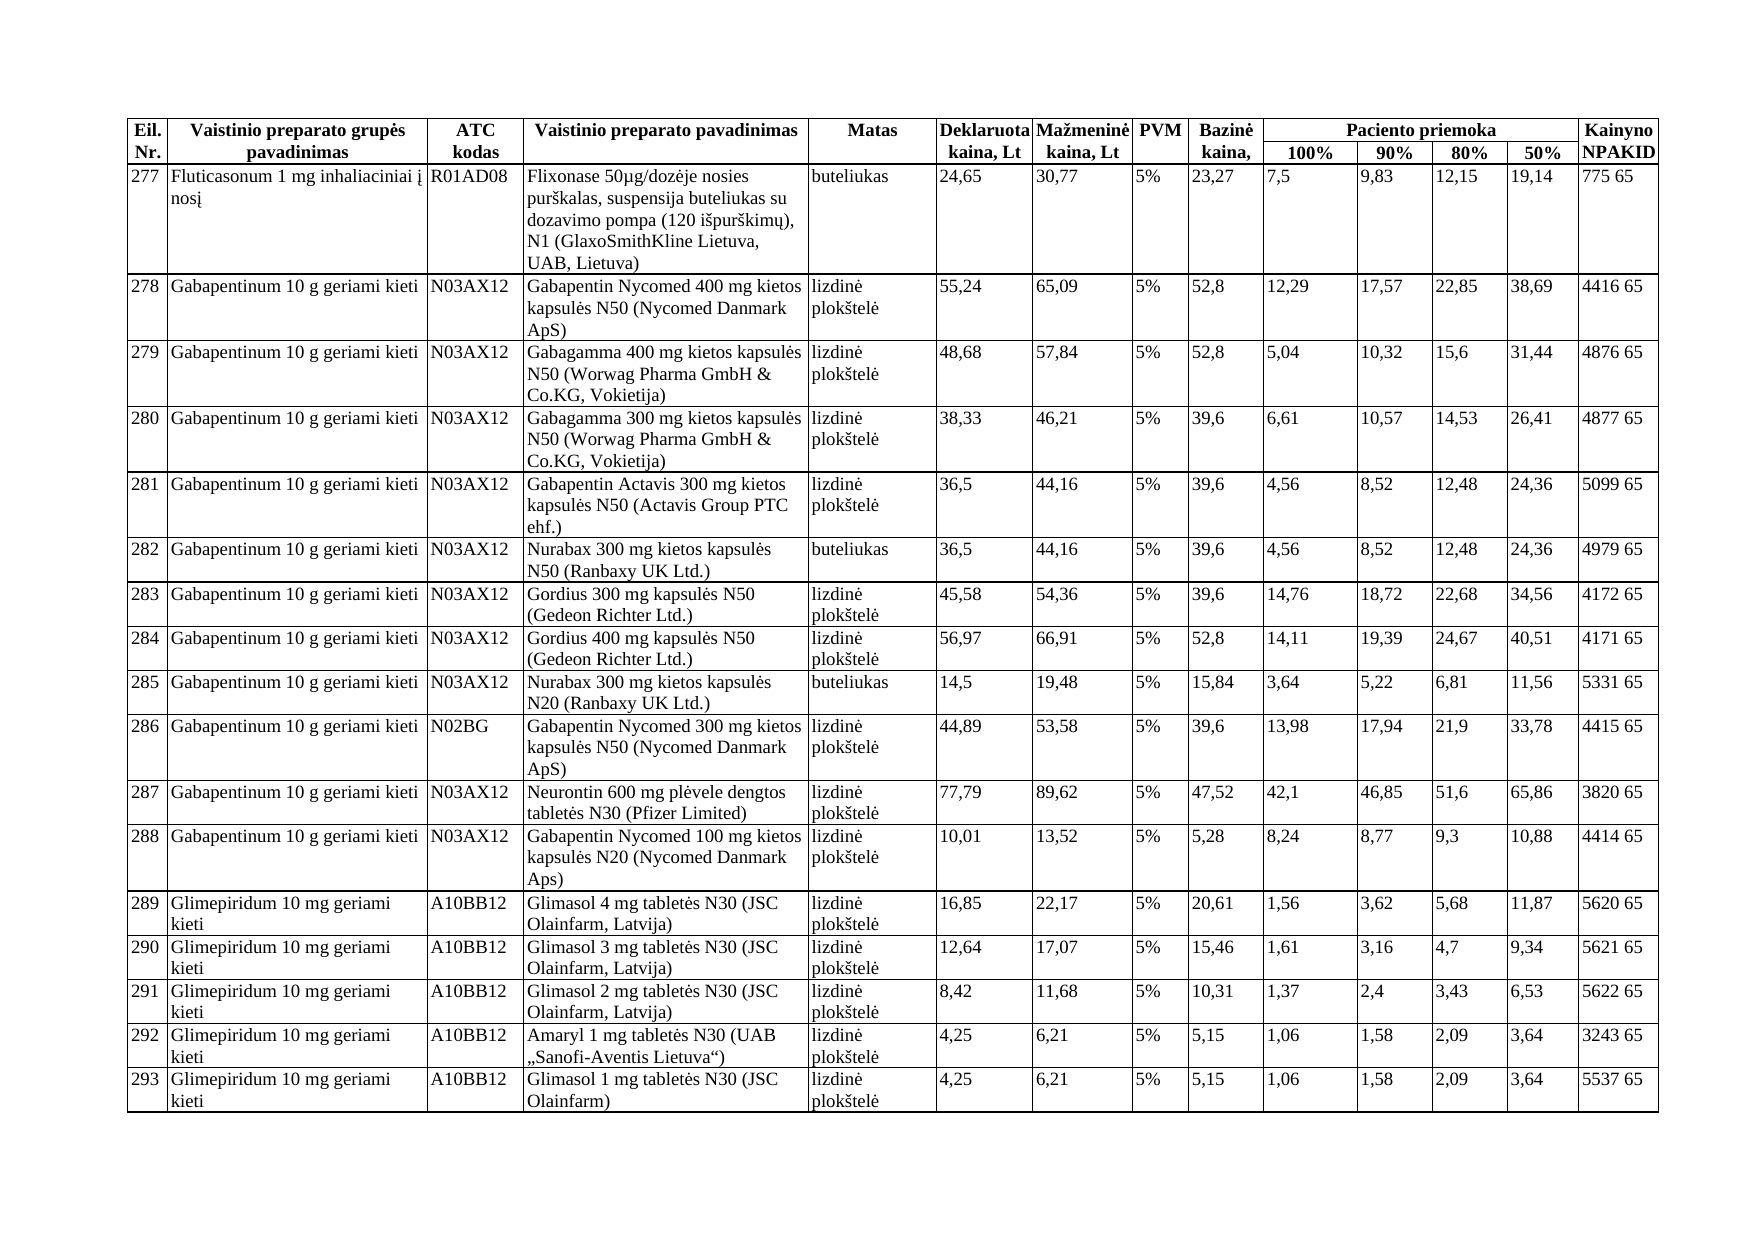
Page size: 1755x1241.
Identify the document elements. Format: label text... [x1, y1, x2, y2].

table_cell N03AX12 [428, 341, 523, 406]
table_cell A10BB12 [428, 892, 523, 935]
table_cell 1,58 [1358, 1068, 1432, 1111]
table_header Vaistinio preparato pavadinimas [524, 119, 808, 163]
table_cell Gabapentin Nycomed 400 mg kietos kapsulės N50 (Nycomed Danmark ApS) [524, 275, 808, 340]
table_cell N03AX12 [428, 275, 523, 340]
table_cell 48,68 [937, 341, 1032, 406]
table_cell Glimasol 4 mg tabletės N30 (JSC Olainfarm, Latvija) [524, 892, 808, 935]
table_cell 5% [1133, 341, 1188, 406]
table_cell 19,14 [1508, 165, 1578, 273]
table_cell 4172 65 [1579, 583, 1658, 626]
table_cell Nurabax 300 mg kietos kapsulės N50 (Ranbaxy UK Ltd.) [524, 538, 808, 581]
table_cell Gabagamma 400 mg kietos kapsulės N50 (Worwag Pharma GmbH & Co.KG, Vokietija) [524, 341, 808, 406]
table_cell 18,72 [1358, 583, 1432, 626]
table_cell 4,56 [1264, 538, 1357, 581]
table_cell Nurabax 300 mg kietos kapsulės N20 (Ranbaxy UK Ltd.) [524, 671, 808, 714]
table_cell 17,07 [1033, 936, 1132, 979]
table_cell 26,41 [1508, 407, 1578, 471]
table_cell 5% [1133, 165, 1188, 273]
table_cell 4,25 [937, 1024, 1032, 1067]
table_cell 287 [128, 781, 167, 824]
table_cell 284 [128, 627, 167, 670]
table_cell 21,9 [1433, 715, 1507, 779]
table_cell 12,29 [1264, 275, 1357, 340]
table_cell Gordius 400 mg kapsulės N50 (Gedeon Richter Ltd.) [524, 627, 808, 670]
table_cell 279 [128, 341, 167, 406]
table_cell 8,42 [937, 980, 1032, 1023]
table_cell lizdinė plokštelė [809, 825, 936, 889]
table_cell 12,15 [1433, 165, 1507, 273]
table_cell 3,16 [1358, 936, 1432, 979]
table_cell Fluticasonum 1 mg inhaliaciniai į nosį [168, 165, 427, 273]
table_cell 2,09 [1433, 1068, 1507, 1111]
table_cell 5,04 [1264, 341, 1357, 406]
table_cell 12,48 [1433, 538, 1507, 581]
table_cell N03AX12 [428, 627, 523, 670]
table_cell 13,98 [1264, 715, 1357, 779]
table_cell Gabapentinum 10 g geriami kieti [168, 275, 427, 340]
table_cell 277 [128, 165, 167, 273]
table_cell 5% [1133, 892, 1188, 935]
table_cell 5621 65 [1579, 936, 1658, 979]
table_cell N03AX12 [428, 671, 523, 714]
table_cell Gabapentinum 10 g geriami kieti [168, 473, 427, 537]
table_cell 4979 65 [1579, 538, 1658, 581]
table_cell R01AD08 [428, 165, 523, 273]
table_cell 5,28 [1189, 825, 1263, 889]
table_cell 19,48 [1033, 671, 1132, 714]
table_cell 11,68 [1033, 980, 1132, 1023]
table_cell 8,24 [1264, 825, 1357, 889]
table_cell 47,52 [1189, 781, 1263, 824]
table_cell 5,15 [1189, 1068, 1263, 1111]
table_header Paciento priemoka [1264, 119, 1578, 141]
table_cell 12,48 [1433, 473, 1507, 537]
table_cell N03AX12 [428, 538, 523, 581]
table_cell 39,6 [1189, 407, 1263, 471]
table_cell 280 [128, 407, 167, 471]
table_cell Gabapentinum 10 g geriami kieti [168, 407, 427, 471]
table_cell 66,91 [1033, 627, 1132, 670]
table_cell 30,77 [1033, 165, 1132, 273]
table_cell 54,36 [1033, 583, 1132, 626]
table_cell 281 [128, 473, 167, 537]
table_cell 5620 65 [1579, 892, 1658, 935]
table_cell 14,76 [1264, 583, 1357, 626]
table_cell 10,31 [1189, 980, 1263, 1023]
table_cell 285 [128, 671, 167, 714]
table_cell 4,25 [937, 1068, 1032, 1111]
table_cell 38,69 [1508, 275, 1578, 340]
table_cell 9,3 [1433, 825, 1507, 889]
table_cell 14,5 [937, 671, 1032, 714]
table_cell lizdinė plokštelė [809, 1024, 936, 1067]
table_cell 36,5 [937, 538, 1032, 581]
table_cell 286 [128, 715, 167, 779]
table_cell 5099 65 [1579, 473, 1658, 537]
table_cell 278 [128, 275, 167, 340]
table_cell 5,68 [1433, 892, 1507, 935]
table_cell Gabapentin Nycomed 100 mg kietos kapsulės N20 (Nycomed Danmark Aps) [524, 825, 808, 889]
table_cell Glimepiridum 10 mg geriami kieti [168, 892, 427, 935]
table_cell Gabapentinum 10 g geriami kieti [168, 583, 427, 626]
table_header PVM [1133, 119, 1188, 163]
table_cell 15,46 [1189, 936, 1263, 979]
table_cell lizdinė plokštelė [809, 473, 936, 537]
table_cell A10BB12 [428, 980, 523, 1023]
table_cell 5% [1133, 715, 1188, 779]
table_cell Gabapentinum 10 g geriami kieti [168, 627, 427, 670]
table_cell 1,06 [1264, 1068, 1357, 1111]
table_cell A10BB12 [428, 1068, 523, 1111]
table_cell Glimepiridum 10 mg geriami kieti [168, 1068, 427, 1111]
table_cell 50% [1508, 142, 1578, 163]
table_cell 288 [128, 825, 167, 889]
table_cell A10BB12 [428, 1024, 523, 1067]
table_cell 6,21 [1033, 1024, 1132, 1067]
table_cell 46,21 [1033, 407, 1132, 471]
table_cell 65,09 [1033, 275, 1132, 340]
table_cell 17,94 [1358, 715, 1432, 779]
table_cell 42,1 [1264, 781, 1357, 824]
table_cell 33,78 [1508, 715, 1578, 779]
table_cell Gordius 300 mg kapsulės N50 (Gedeon Richter Ltd.) [524, 583, 808, 626]
table_cell Glimasol 3 mg tabletės N30 (JSC Olainfarm, Latvija) [524, 936, 808, 979]
table_cell 4876 65 [1579, 341, 1658, 406]
table_cell 40,51 [1508, 627, 1578, 670]
table_header Kainyno NPAKID [1579, 119, 1658, 163]
table_cell 46,85 [1358, 781, 1432, 824]
table_cell 22,85 [1433, 275, 1507, 340]
table_cell 2,4 [1358, 980, 1432, 1023]
table_cell 5% [1133, 1024, 1188, 1067]
table_cell 12,64 [937, 936, 1032, 979]
table_cell 14,11 [1264, 627, 1357, 670]
table_cell lizdinė plokštelė [809, 275, 936, 340]
table_cell Amaryl 1 mg tabletės N30 (UAB „Sanofi-Aventis Lietuva“) [524, 1024, 808, 1067]
table_cell 5% [1133, 825, 1188, 889]
table_cell 44,16 [1033, 538, 1132, 581]
table_cell lizdinė plokštelė [809, 892, 936, 935]
table_cell 4415 65 [1579, 715, 1658, 779]
table_cell 19,39 [1358, 627, 1432, 670]
table_cell 10,32 [1358, 341, 1432, 406]
table_header Bazinė kaina, Lt [1189, 119, 1263, 163]
table_cell 4416 65 [1579, 275, 1658, 340]
table_cell 3,64 [1508, 1024, 1578, 1067]
table_cell Gabapentinum 10 g geriami kieti [168, 671, 427, 714]
table_header ATC kodas [428, 119, 523, 163]
table_cell Gabapentinum 10 g geriami kieti [168, 538, 427, 581]
table_cell Gabapentinum 10 g geriami kieti [168, 715, 427, 779]
table_cell 11,87 [1508, 892, 1578, 935]
table_cell Glimepiridum 10 mg geriami kieti [168, 1024, 427, 1067]
table_cell 55,24 [937, 275, 1032, 340]
table_cell lizdinė plokštelė [809, 1068, 936, 1111]
table_cell lizdinė plokštelė [809, 341, 936, 406]
table_cell 22,68 [1433, 583, 1507, 626]
table_cell Gabapentinum 10 g geriami kieti [168, 825, 427, 889]
table_cell Neurontin 600 mg plėvele dengtos tabletės N30 (Pfizer Limited) [524, 781, 808, 824]
table_cell N03AX12 [428, 583, 523, 626]
table_cell 8,52 [1358, 473, 1432, 537]
table_cell 24,36 [1508, 473, 1578, 537]
table_cell N02BG [428, 715, 523, 779]
table_cell 283 [128, 583, 167, 626]
table_cell 775 65 [1579, 165, 1658, 273]
table_cell 9,34 [1508, 936, 1578, 979]
table_cell 24,65 [937, 165, 1032, 273]
table_cell lizdinė plokštelė [809, 781, 936, 824]
table_cell 5,15 [1189, 1024, 1263, 1067]
table_cell 11,56 [1508, 671, 1578, 714]
table_cell 57,84 [1033, 341, 1132, 406]
table_cell 13,52 [1033, 825, 1132, 889]
table_cell 22,17 [1033, 892, 1132, 935]
table_cell buteliukas [809, 671, 936, 714]
table_header Matas [809, 119, 936, 163]
table_cell 39,6 [1189, 583, 1263, 626]
table_cell 20,61 [1189, 892, 1263, 935]
table_cell 52,8 [1189, 275, 1263, 340]
table_cell 4,7 [1433, 936, 1507, 979]
table_cell 5537 65 [1579, 1068, 1658, 1111]
table_cell 6,61 [1264, 407, 1357, 471]
table_cell 5331 65 [1579, 671, 1658, 714]
table_cell 31,44 [1508, 341, 1578, 406]
table_cell 39,6 [1189, 538, 1263, 581]
table_cell 4414 65 [1579, 825, 1658, 889]
table_cell Glimasol 1 mg tabletės N30 (JSC Olainfarm) [524, 1068, 808, 1111]
table_cell 65,86 [1508, 781, 1578, 824]
table_cell Gabapentinum 10 g geriami kieti [168, 781, 427, 824]
table_cell 16,85 [937, 892, 1032, 935]
table_cell 44,89 [937, 715, 1032, 779]
table_cell 38,33 [937, 407, 1032, 471]
table_cell 90% [1358, 142, 1432, 163]
table_cell 290 [128, 936, 167, 979]
table_cell 44,16 [1033, 473, 1132, 537]
table_cell 5% [1133, 583, 1188, 626]
table_cell lizdinė plokštelė [809, 627, 936, 670]
table_cell 3,64 [1508, 1068, 1578, 1111]
table_cell 36,5 [937, 473, 1032, 537]
table_cell 39,6 [1189, 473, 1263, 537]
table_cell Gabapentinum 10 g geriami kieti [168, 341, 427, 406]
table_cell 6,21 [1033, 1068, 1132, 1111]
table_cell 100% [1264, 142, 1357, 163]
table_cell N03AX12 [428, 825, 523, 889]
table_cell 5622 65 [1579, 980, 1658, 1023]
table_cell 289 [128, 892, 167, 935]
table_cell 5% [1133, 671, 1188, 714]
table_cell 4171 65 [1579, 627, 1658, 670]
table_header Vaistinio preparato grupės pavadinimas [168, 119, 427, 163]
table_cell 53,58 [1033, 715, 1132, 779]
table_cell Flixonase 50µg/dozėje nosies purškalas, suspensija buteliukas su dozavimo pompa (120 išpurškimų), N1 (GlaxoSmithKline Lietuva, UAB, Lietuva) [524, 165, 808, 273]
table_cell Glimasol 2 mg tabletės N30 (JSC Olainfarm, Latvija) [524, 980, 808, 1023]
table_cell lizdinė plokštelė [809, 407, 936, 471]
table_cell lizdinė plokštelė [809, 980, 936, 1023]
table_cell 10,88 [1508, 825, 1578, 889]
table_cell 5% [1133, 407, 1188, 471]
table_cell A10BB12 [428, 936, 523, 979]
table_cell N03AX12 [428, 407, 523, 471]
table_cell 10,57 [1358, 407, 1432, 471]
table_cell 5% [1133, 473, 1188, 537]
table_cell 24,36 [1508, 538, 1578, 581]
table_cell N03AX12 [428, 473, 523, 537]
table_cell 8,77 [1358, 825, 1432, 889]
table_cell buteliukas [809, 165, 936, 273]
table_cell 1,56 [1264, 892, 1357, 935]
table_cell Gabapentin Actavis 300 mg kietos kapsulės N50 (Actavis Group PTC ehf.) [524, 473, 808, 537]
table_cell Gabagamma 300 mg kietos kapsulės N50 (Worwag Pharma GmbH & Co.KG, Vokietija) [524, 407, 808, 471]
table_cell 17,57 [1358, 275, 1432, 340]
table_cell buteliukas [809, 538, 936, 581]
table_cell 7,5 [1264, 165, 1357, 273]
table_cell 14,53 [1433, 407, 1507, 471]
table_header Mažmeninė kaina, Lt [1033, 119, 1132, 163]
table_cell 80% [1433, 142, 1507, 163]
table_cell 3,43 [1433, 980, 1507, 1023]
table_cell Gabapentin Nycomed 300 mg kietos kapsulės N50 (Nycomed Danmark ApS) [524, 715, 808, 779]
table_cell 56,97 [937, 627, 1032, 670]
table_cell 5% [1133, 980, 1188, 1023]
table_cell 5% [1133, 1068, 1188, 1111]
table_cell 1,58 [1358, 1024, 1432, 1067]
table_cell 51,6 [1433, 781, 1507, 824]
table_cell 52,8 [1189, 627, 1263, 670]
table_cell lizdinė plokštelė [809, 936, 936, 979]
table_cell 2,09 [1433, 1024, 1507, 1067]
table_cell 3243 65 [1579, 1024, 1658, 1067]
table_cell 39,6 [1189, 715, 1263, 779]
table_cell 1,61 [1264, 936, 1357, 979]
table_cell 8,52 [1358, 538, 1432, 581]
table_cell 5% [1133, 781, 1188, 824]
table_cell 1,06 [1264, 1024, 1357, 1067]
table_cell lizdinė plokštelė [809, 583, 936, 626]
table_cell 77,79 [937, 781, 1032, 824]
table_cell 5% [1133, 538, 1188, 581]
table_cell 293 [128, 1068, 167, 1111]
table_cell 6,81 [1433, 671, 1507, 714]
table_header Deklaruota kaina, Lt [937, 119, 1032, 163]
table_cell 6,53 [1508, 980, 1578, 1023]
table_cell 89,62 [1033, 781, 1132, 824]
table_cell Glimepiridum 10 mg geriami kieti [168, 936, 427, 979]
table_cell 45,58 [937, 583, 1032, 626]
table_cell 34,56 [1508, 583, 1578, 626]
table_cell 15,6 [1433, 341, 1507, 406]
table_cell N03AX12 [428, 781, 523, 824]
table_cell 5% [1133, 936, 1188, 979]
table_cell 52,8 [1189, 341, 1263, 406]
table_cell 24,67 [1433, 627, 1507, 670]
table_cell 3820 65 [1579, 781, 1658, 824]
table_cell 4,56 [1264, 473, 1357, 537]
table_cell 3,64 [1264, 671, 1357, 714]
table_cell 4877 65 [1579, 407, 1658, 471]
table_cell 292 [128, 1024, 167, 1067]
table_cell 1,37 [1264, 980, 1357, 1023]
table_cell 15,84 [1189, 671, 1263, 714]
table_cell 282 [128, 538, 167, 581]
table_cell Glimepiridum 10 mg geriami kieti [168, 980, 427, 1023]
table_cell 10,01 [937, 825, 1032, 889]
table_cell 23,27 [1189, 165, 1263, 273]
table_header Eil. Nr. [128, 119, 167, 163]
table_cell 291 [128, 980, 167, 1023]
table_cell 9,83 [1358, 165, 1432, 273]
table_cell lizdinė plokštelė [809, 715, 936, 779]
table_cell 5,22 [1358, 671, 1432, 714]
table_cell 5% [1133, 275, 1188, 340]
table_cell 5% [1133, 627, 1188, 670]
table_cell 3,62 [1358, 892, 1432, 935]
